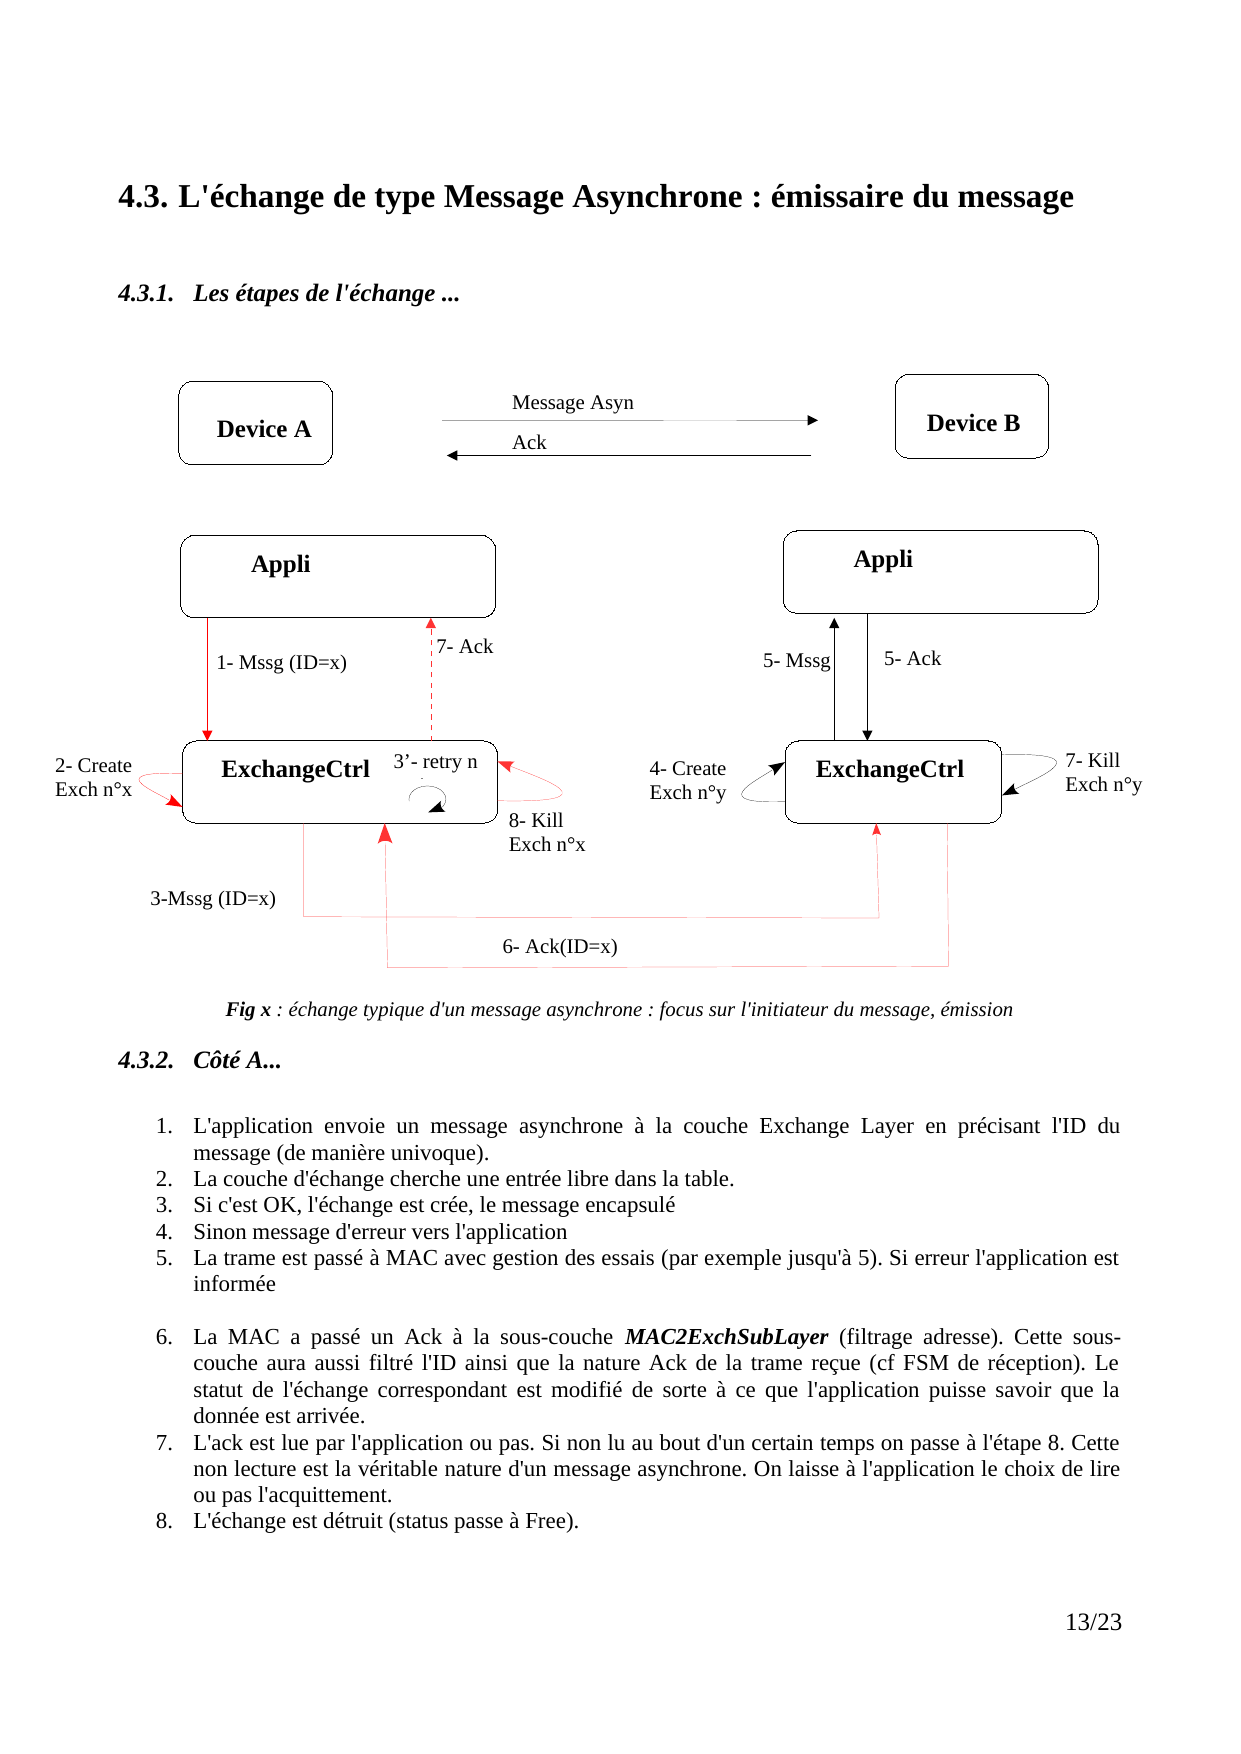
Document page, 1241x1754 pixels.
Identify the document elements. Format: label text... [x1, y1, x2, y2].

list La MAC a passé un Ack à la sous-couche MAC2ExchSubLayer (filtrage adresse). Cette sous-couche aura aussi filtré l'ID ainsi que la nature Ack de la trame reçue (cf FSM de réception). Le statut de l'échange correspondant est modifié de sorte à ce que l'application puisse savoir que la donnée est arrivée. [156, 1323, 1122, 1428]
list L'application envoie un message asynchrone à la couche Exchange Layer en précisant l'ID du message (de manière univoque). [156, 1112, 1122, 1165]
subtitle Côté A... [118, 397, 1122, 1073]
list La trame est passé à MAC avec gestion des essais (par exemple jusqu'à 5). Si erreur l'application est informée [156, 1244, 1122, 1297]
list Si c'est OK, l'échange est crée, le message encapsulé [156, 1191, 1122, 1218]
list La couche d'échange cherche une entrée libre dans la table. [156, 1165, 1122, 1191]
list L'échange est détruit (status passe à Free). [156, 1508, 1122, 1534]
list L'ack est lue par l'application ou pas. Si non lu au bout d'un certain temps on passe à l'étape 8. Cette non lecture est la véritable nature d'un message asynchrone. On laisse à l'application le choix de lire ou pas l'acquittement. [156, 1428, 1122, 1508]
list Sinon message d'erreur vers l'application [156, 1218, 1122, 1244]
subtitle L'échange de type Message Asynchrone : émissaire du message [118, 176, 1122, 215]
subtitle Les étapes de l'échange ... [118, 278, 1122, 307]
